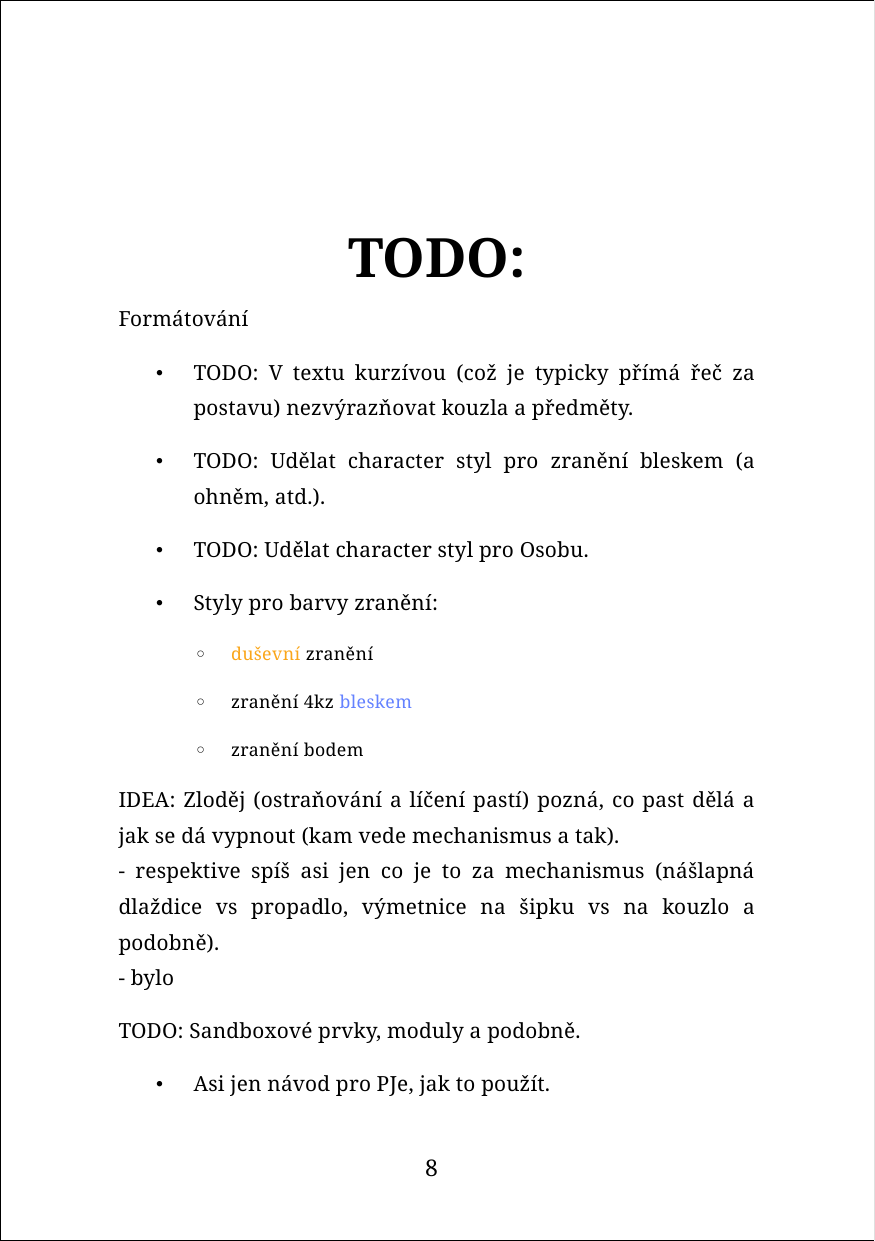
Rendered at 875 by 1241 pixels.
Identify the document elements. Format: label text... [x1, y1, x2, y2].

text TODO: Sandboxové prvky, moduly a podobně. [118, 1016, 756, 1045]
list Asi jen návod pro PJe, jak to použít. [156, 1069, 756, 1098]
list TODO: Udělat character styl pro Osobu. [156, 535, 756, 564]
text IDEA: Zloděj (ostraňování a líčení pastí) pozná, co past dělá a jak se dá vypnout (kam vede mechanismus a tak). - respektive spíš asi jen co je to za mechanismus (nášlapná dlaždice vs propadlo, výmetnice na šipku vs na kouzlo a podobně). - bylo [118, 786, 756, 992]
text Formátování [118, 304, 756, 333]
list TODO: V textu kurzívou (což je typicky přímá řeč za postavu) nezvýrazňovat kouzla a předměty. [156, 358, 756, 422]
list TODO: Udělat character styl pro zranění bleskem (a ohněm, atd.). [156, 447, 756, 511]
list zranění 4kz bleskem [193, 690, 756, 714]
list zranění bodem [193, 738, 756, 762]
list duševní zranění [193, 642, 756, 666]
list Styly pro barvy zranění: [156, 588, 756, 617]
subtitle TODO: [118, 219, 756, 293]
